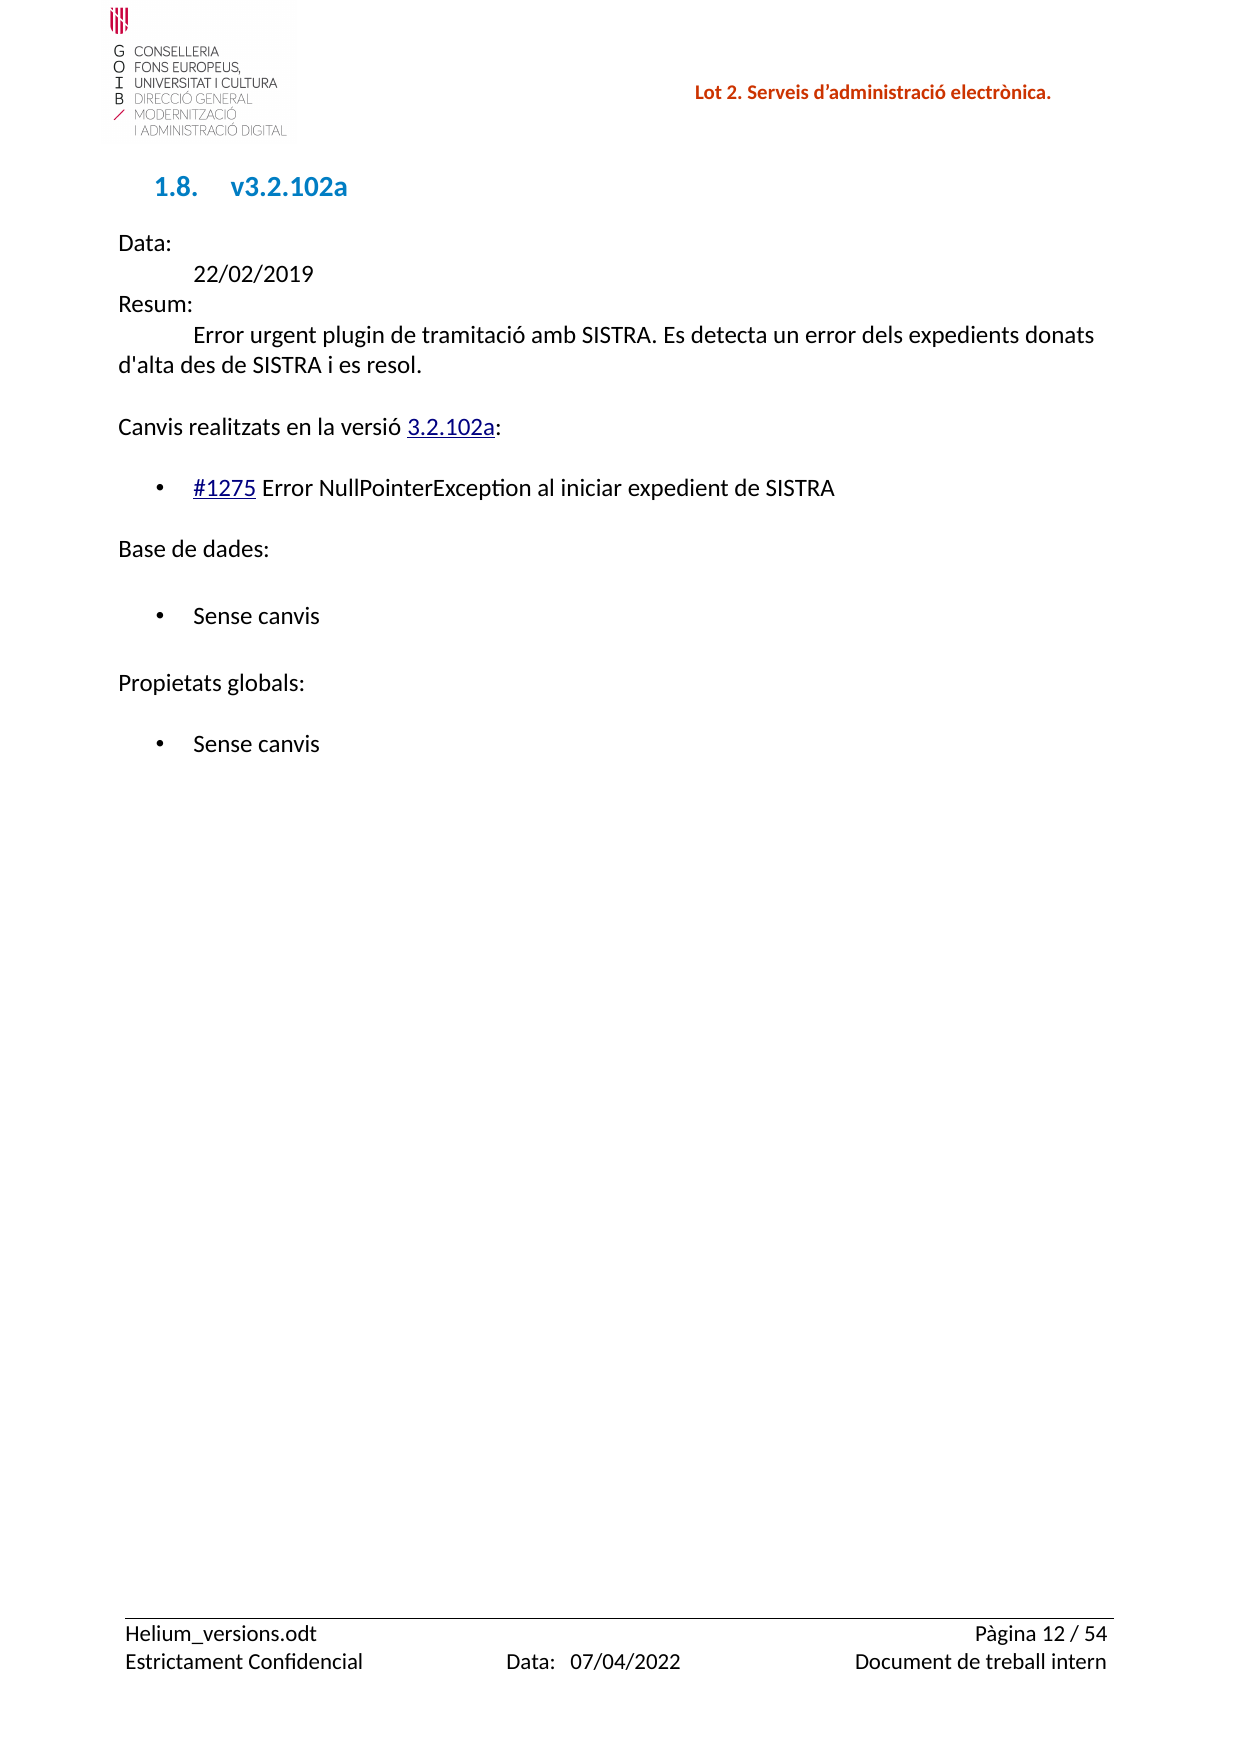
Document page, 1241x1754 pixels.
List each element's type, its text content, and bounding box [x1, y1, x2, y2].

list Sense canvis [156, 600, 1122, 630]
picture [100, 0, 297, 144]
text Resum: [118, 289, 1122, 319]
text Base de dades: [118, 533, 1122, 563]
subtitle v3.2.102a [153, 168, 1122, 204]
list Sense canvis [156, 728, 1122, 758]
text Propietats globals: [118, 667, 1122, 697]
text Data: [118, 228, 1122, 258]
list #1275 Error NullPointerException al iniciar expedient de SISTRA [156, 472, 1122, 502]
text Canvis realitzats en la versió 3.2.102a: [118, 411, 1122, 441]
text Error urgent plugin de tramitació amb SISTRA. Es detecta un error dels expedients donats d'alta des de SISTRA i es resol. [118, 319, 1122, 380]
text 22/02/2019 [118, 258, 1122, 289]
